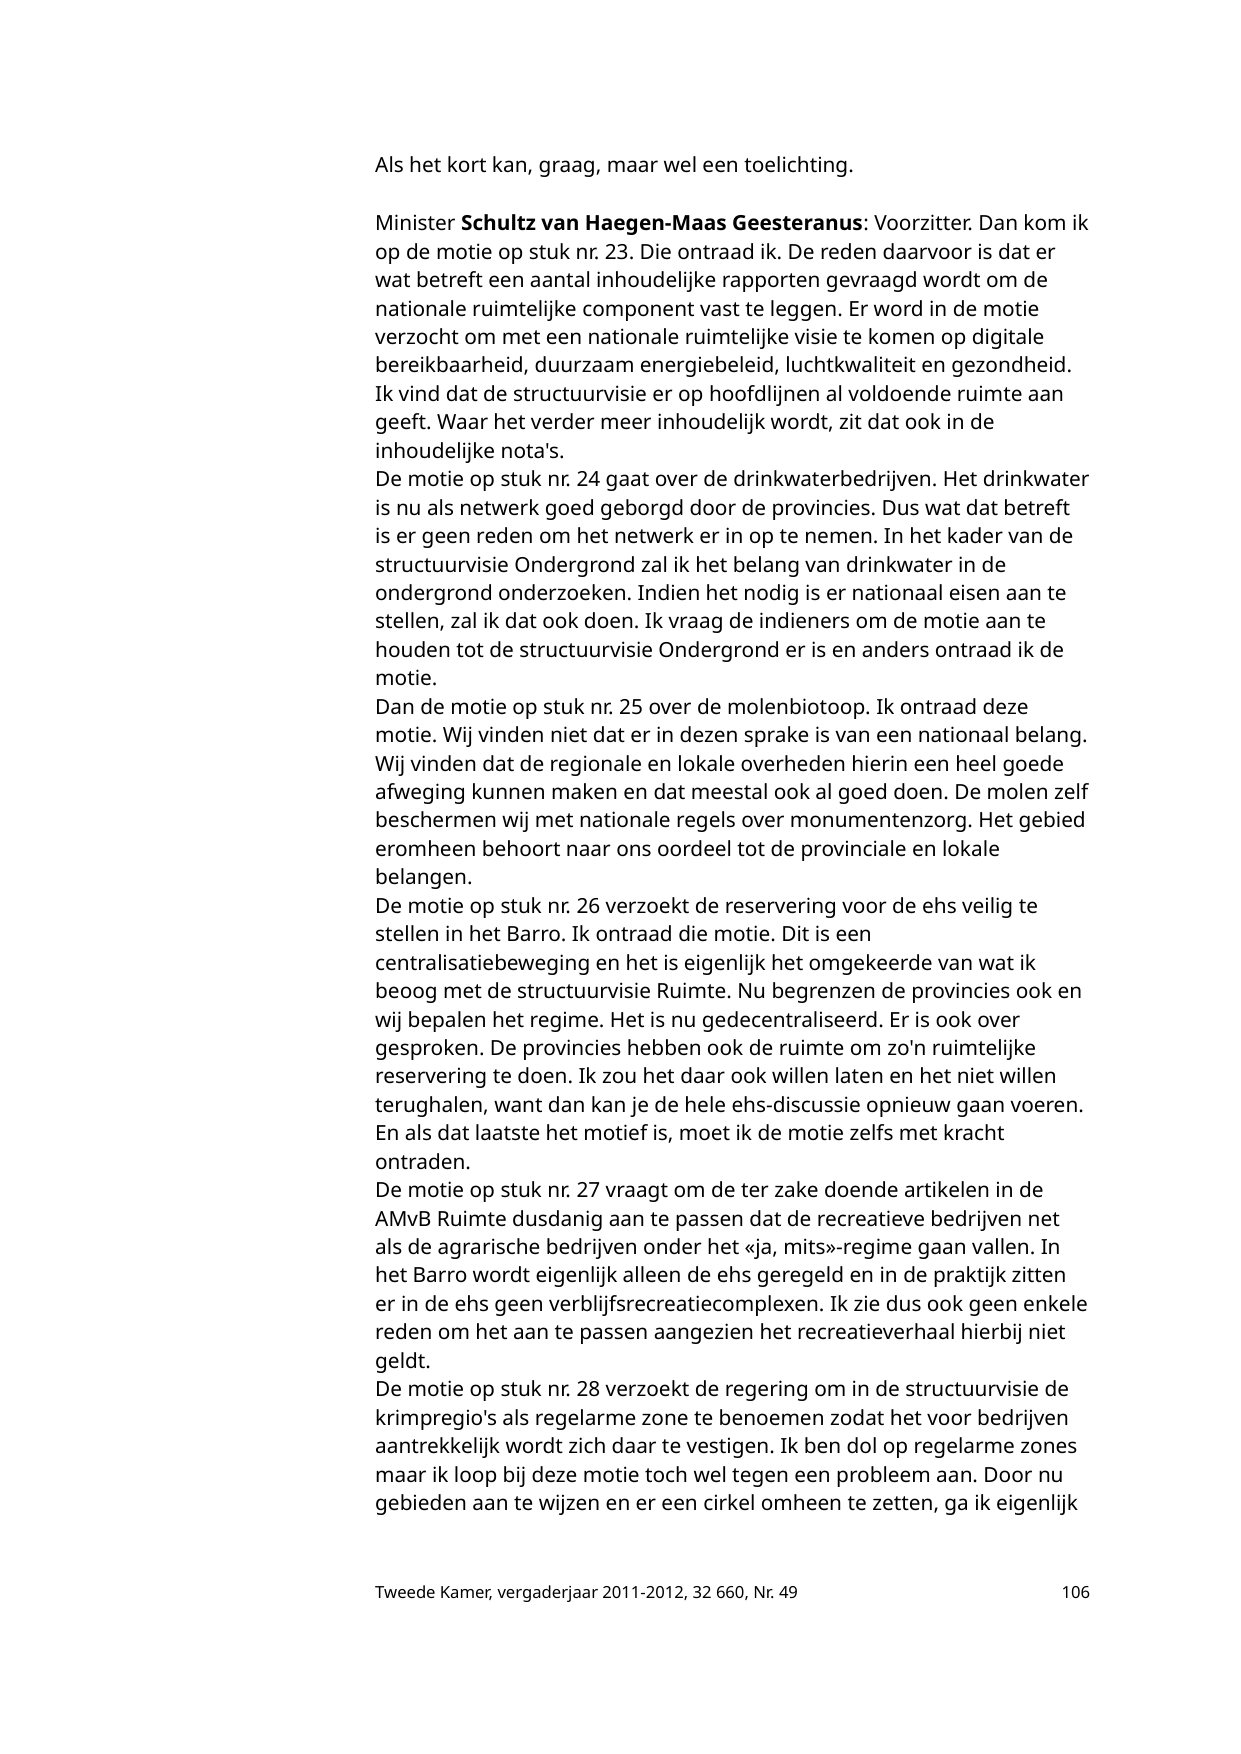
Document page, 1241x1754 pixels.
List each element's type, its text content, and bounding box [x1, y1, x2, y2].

text Als het kort kan, graag, maar wel een toelichting. [375, 150, 1090, 178]
text De motie op stuk nr. 27 vraagt om de ter zake doende artikelen in de AMvB Ruimte dusdanig aan te passen dat de recreatieve bedrijven net als de agrarische bedrijven onder het «ja, mits»-regime gaan vallen. In het Barro wordt eigenlijk alleen de ehs geregeld en in de praktijk zitten er in de ehs geen verblijfsrecreatiecomplexen. Ik zie dus ook geen enkele reden om het aan te passen aangezien het recreatieverhaal hierbij niet geldt. [375, 1175, 1090, 1374]
text De motie op stuk nr. 26 verzoekt de reservering voor de ehs veilig te stellen in het Barro. Ik ontraad die motie. Dit is een centralisatiebeweging en het is eigenlijk het omgekeerde van wat ik beoog met de structuurvisie Ruimte. Nu begrenzen de provincies ook en wij bepalen het regime. Het is nu gedecentraliseerd. Er is ook over gesproken. De provincies hebben ook de ruimte om zo'n ruimtelijke reservering te doen. Ik zou het daar ook willen laten en het niet willen terughalen, want dan kan je de hele ehs-discussie opnieuw gaan voeren. En als dat laatste het motief is, moet ik de motie zelfs met kracht ontraden. [375, 891, 1090, 1175]
text Dan de motie op stuk nr. 25 over de molenbiotoop. Ik ontraad deze motie. Wij vinden niet dat er in dezen sprake is van een nationaal belang. Wij vinden dat de regionale en lokale overheden hierin een heel goede afweging kunnen maken en dat meestal ook al goed doen. De molen zelf beschermen wij met nationale regels over monumentenzorg. Het gebied eromheen behoort naar ons oordeel tot de provinciale en lokale belangen. [375, 692, 1090, 891]
text De motie op stuk nr. 24 gaat over de drinkwaterbedrijven. Het drinkwater is nu als netwerk goed geborgd door de provincies. Dus wat dat betreft is er geen reden om het netwerk er in op te nemen. In het kader van de structuurvisie Ondergrond zal ik het belang van drinkwater in de ondergrond onderzoeken. Indien het nodig is er nationaal eisen aan te stellen, zal ik dat ook doen. Ik vraag de indieners om de motie aan te houden tot de structuurvisie Ondergrond er is en anders ontraad ik de motie. [375, 464, 1090, 692]
text De motie op stuk nr. 28 verzoekt de regering om in de structuurvisie de krimpregio's als regelarme zone te benoemen zodat het voor bedrijven aantrekkelijk wordt zich daar te vestigen. Ik ben dol op regelarme zones maar ik loop bij deze motie toch wel tegen een probleem aan. Door nu gebieden aan te wijzen en er een cirkel omheen te zetten, ga ik eigenlijk [375, 1374, 1090, 1517]
text Minister Schultz van Haegen-Maas Geesteranus: Voorzitter. Dan kom ik op de motie op stuk nr. 23. Die ontraad ik. De reden daarvoor is dat er wat betreft een aantal inhoudelijke rapporten gevraagd wordt om de nationale ruimtelijke component vast te leggen. Er word in de motie verzocht om met een nationale ruimtelijke visie te komen op digitale bereikbaarheid, duurzaam energiebeleid, luchtkwaliteit en gezondheid. Ik vind dat de structuurvisie er op hoofdlijnen al voldoende ruimte aan geeft. Waar het verder meer inhoudelijk wordt, zit dat ook in de inhoudelijke nota's. [375, 208, 1090, 464]
